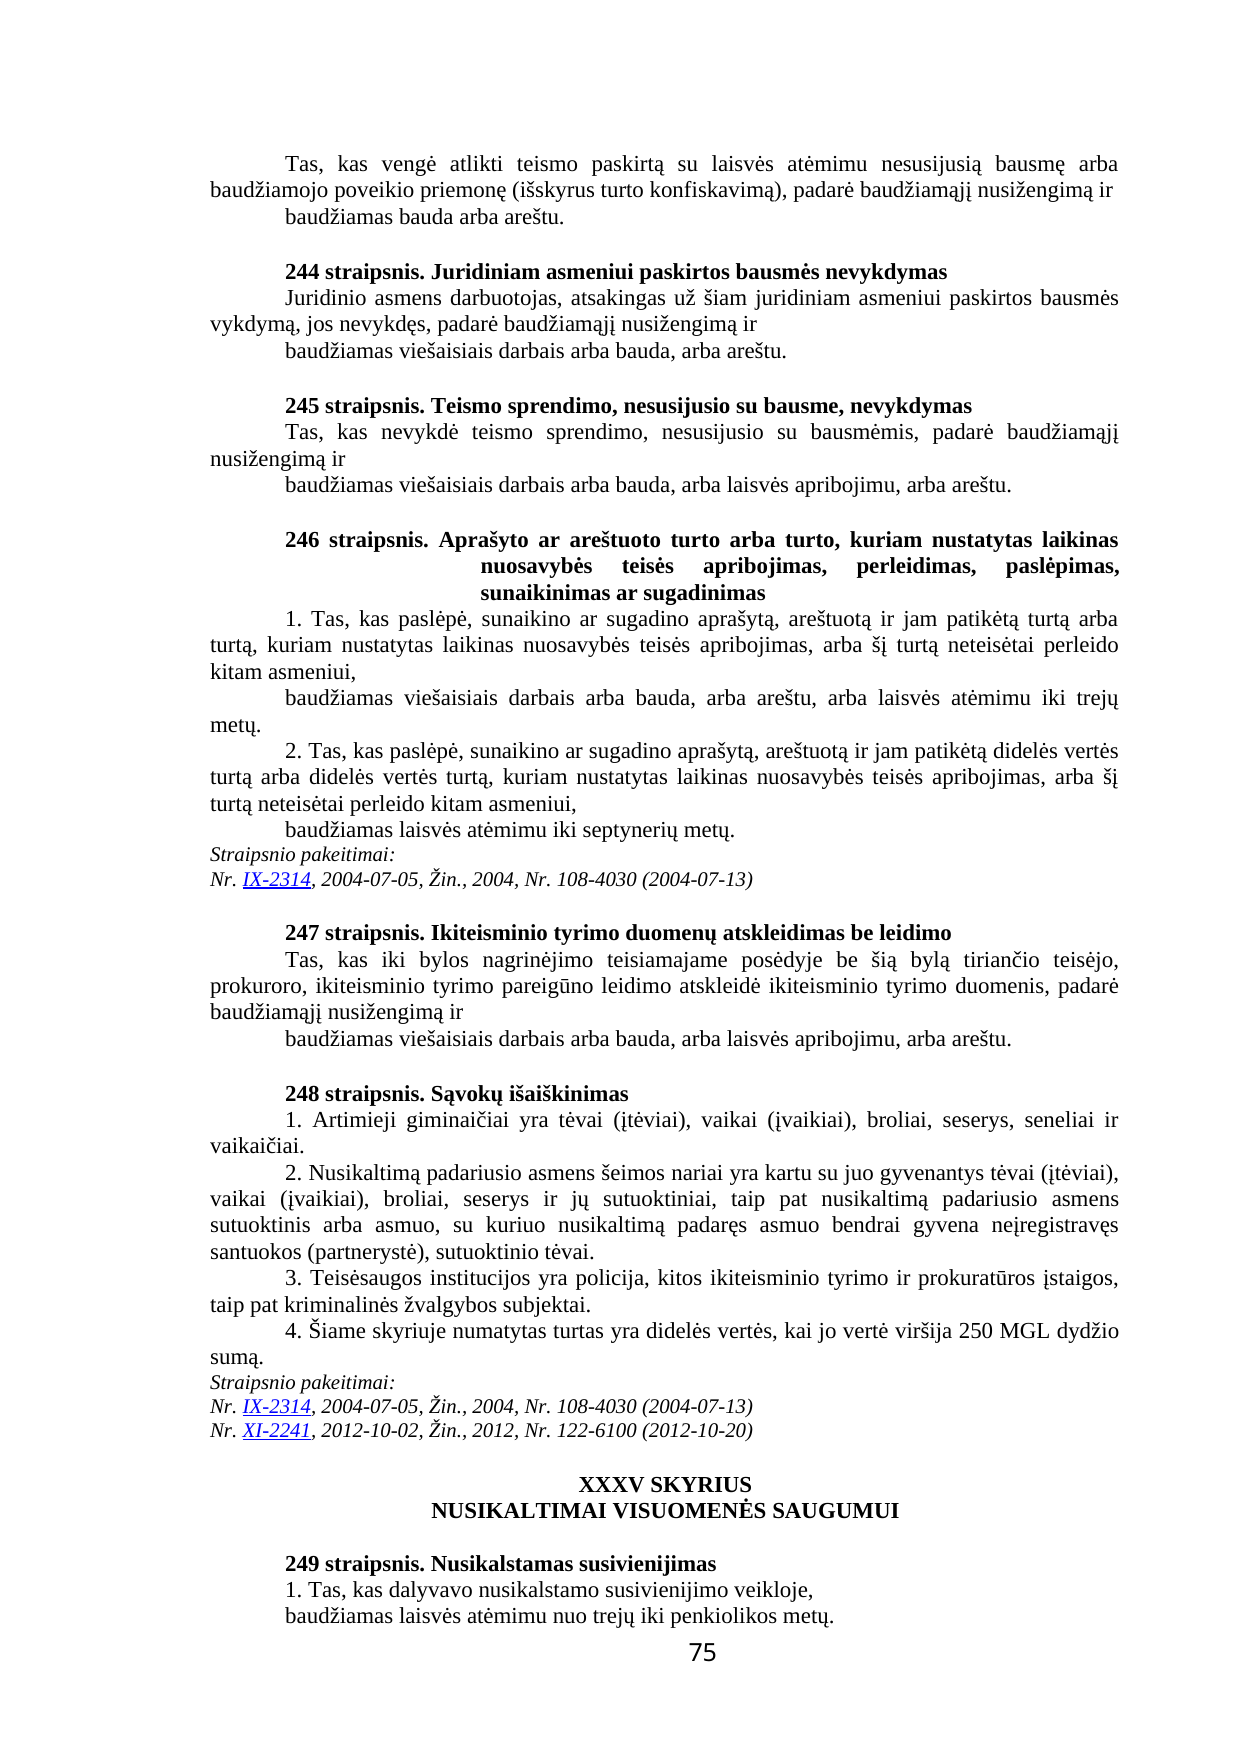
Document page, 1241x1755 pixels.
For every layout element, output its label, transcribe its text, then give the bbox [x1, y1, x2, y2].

subtitle XXXV SKYRIUS [210, 1471, 1120, 1497]
text Straipsnio pakeitimai: [210, 842, 1120, 866]
text 3. Teisėsaugos institucijos yra policija, kitos ikiteisminio tyrimo ir prokuratūros įstaigos, taip pat kriminalinės žvalgybos subjektai. [210, 1264, 1120, 1317]
text Tas, kas iki bylos nagrinėjimo teisiamajame posėdyje be šią bylą tiriančio teisėjo, prokuroro, ikiteisminio tyrimo pareigūno leidimo atskleidė ikiteisminio tyrimo duomenis, padarė baudžiamąjį nusižengimą ir [210, 946, 1120, 1025]
text baudžiamas viešaisiais darbais arba bauda, arba areštu, arba laisvės atėmimu iki trejų metų. [210, 684, 1120, 737]
text 244 straipsnis. Juridiniam asmeniui paskirtos bausmės nevykdymas [210, 258, 1120, 284]
text 1. Artimieji giminaičiai yra tėvai (įtėviai), vaikai (įvaikiai), broliai, seserys, seneliai ir vaikaičiai. [210, 1106, 1120, 1159]
text Juridinio asmens darbuotojas, atsakingas už šiam juridiniam asmeniui paskirtos bausmės vykdymą, jos nevykdęs, padarė baudžiamąjį nusižengimą ir [210, 284, 1120, 337]
text 245 straipsnis. Teismo sprendimo, nesusijusio su bausme, nevykdymas [210, 392, 1120, 418]
text baudžiamas laisvės atėmimu nuo trejų iki penkiolikos metų. [210, 1602, 1120, 1629]
text baudžiamas viešaisiais darbais arba bauda, arba areštu. [210, 337, 1120, 363]
text Tas, kas vengė atlikti teismo paskirtą su laisvės atėmimu nesusijusią bausmę arba baudžiamojo poveikio priemonę (išskyrus turto konfiskavimą), padarė baudžiamąjį nusižengimą ir [210, 150, 1120, 203]
text 2. Nusikaltimą padariusio asmens šeimos nariai yra kartu su juo gyvenantys tėvai (įtėviai), vaikai (įvaikiai), broliai, seserys ir jų sutuoktiniai, taip pat nusikaltimą padariusio asmens sutuoktinis arba asmuo, su kuriuo nusikaltimą padaręs asmuo bendrai gyvena neįregistravęs santuokos (partnerystė), sutuoktinio tėvai. [210, 1159, 1120, 1264]
text Nr. IX-2314, 2004-07-05, Žin., 2004, Nr. 108-4030 (2004-07-13) [210, 866, 1120, 891]
text Nr. XI-2241, 2012-10-02, Žin., 2012, Nr. 122-6100 (2012-10-20) [210, 1418, 1120, 1442]
text Nr. IX-2314, 2004-07-05, Žin., 2004, Nr. 108-4030 (2004-07-13) [210, 1394, 1120, 1418]
text 247 straipsnis. Ikiteisminio tyrimo duomenų atskleidimas be leidimo [210, 919, 1120, 946]
text 1. Tas, kas dalyvavo nusikalstamo susivienijimo veikloje, [210, 1576, 1120, 1602]
text 1. Tas, kas paslėpė, sunaikino ar sugadino aprašytą, areštuotą ir jam patikėtą turtą arba turtą, kuriam nustatytas laikinas nuosavybės teisės apribojimas, arba šį turtą neteisėtai perleido kitam asmeniui, [210, 605, 1120, 684]
text baudžiamas viešaisiais darbais arba bauda, arba laisvės apribojimu, arba areštu. [210, 471, 1120, 497]
text baudžiamas laisvės atėmimu iki septynerių metų. [210, 816, 1120, 842]
text 2. Tas, kas paslėpė, sunaikino ar sugadino aprašytą, areštuotą ir jam patikėtą didelės vertės turtą arba didelės vertės turtą, kuriam nustatytas laikinas nuosavybės teisės apribojimas, arba šį turtą neteisėtai perleido kitam asmeniui, [210, 737, 1120, 816]
text baudžiamas bauda arba areštu. [210, 203, 1120, 229]
text 4. Šiame skyriuje numatytas turtas yra didelės vertės, kai jo vertė viršija 250 MGL dydžio sumą. [210, 1317, 1120, 1370]
text NUSIKALTIMAI VISUOMENĖS SAUGUMUI [210, 1497, 1120, 1523]
text Straipsnio pakeitimai: [210, 1370, 1120, 1394]
text baudžiamas viešaisiais darbais arba bauda, arba laisvės apribojimu, arba areštu. [210, 1025, 1120, 1051]
text Tas, kas nevykdė teismo sprendimo, nesusijusio su bausmėmis, padarė baudžiamąjį nusižengimą ir [210, 418, 1120, 471]
text 246 straipsnis. Aprašyto ar areštuoto turto arba turto, kuriam nustatytas laikinas nuosavybės teisės apribojimas, perleidimas, paslėpimas, sunaikinimas ar sugadinimas [285, 526, 1120, 605]
text 248 straipsnis. Sąvokų išaiškinimas [210, 1080, 1120, 1106]
text 249 straipsnis. Nusikalstamas susivienijimas [210, 1550, 1120, 1576]
